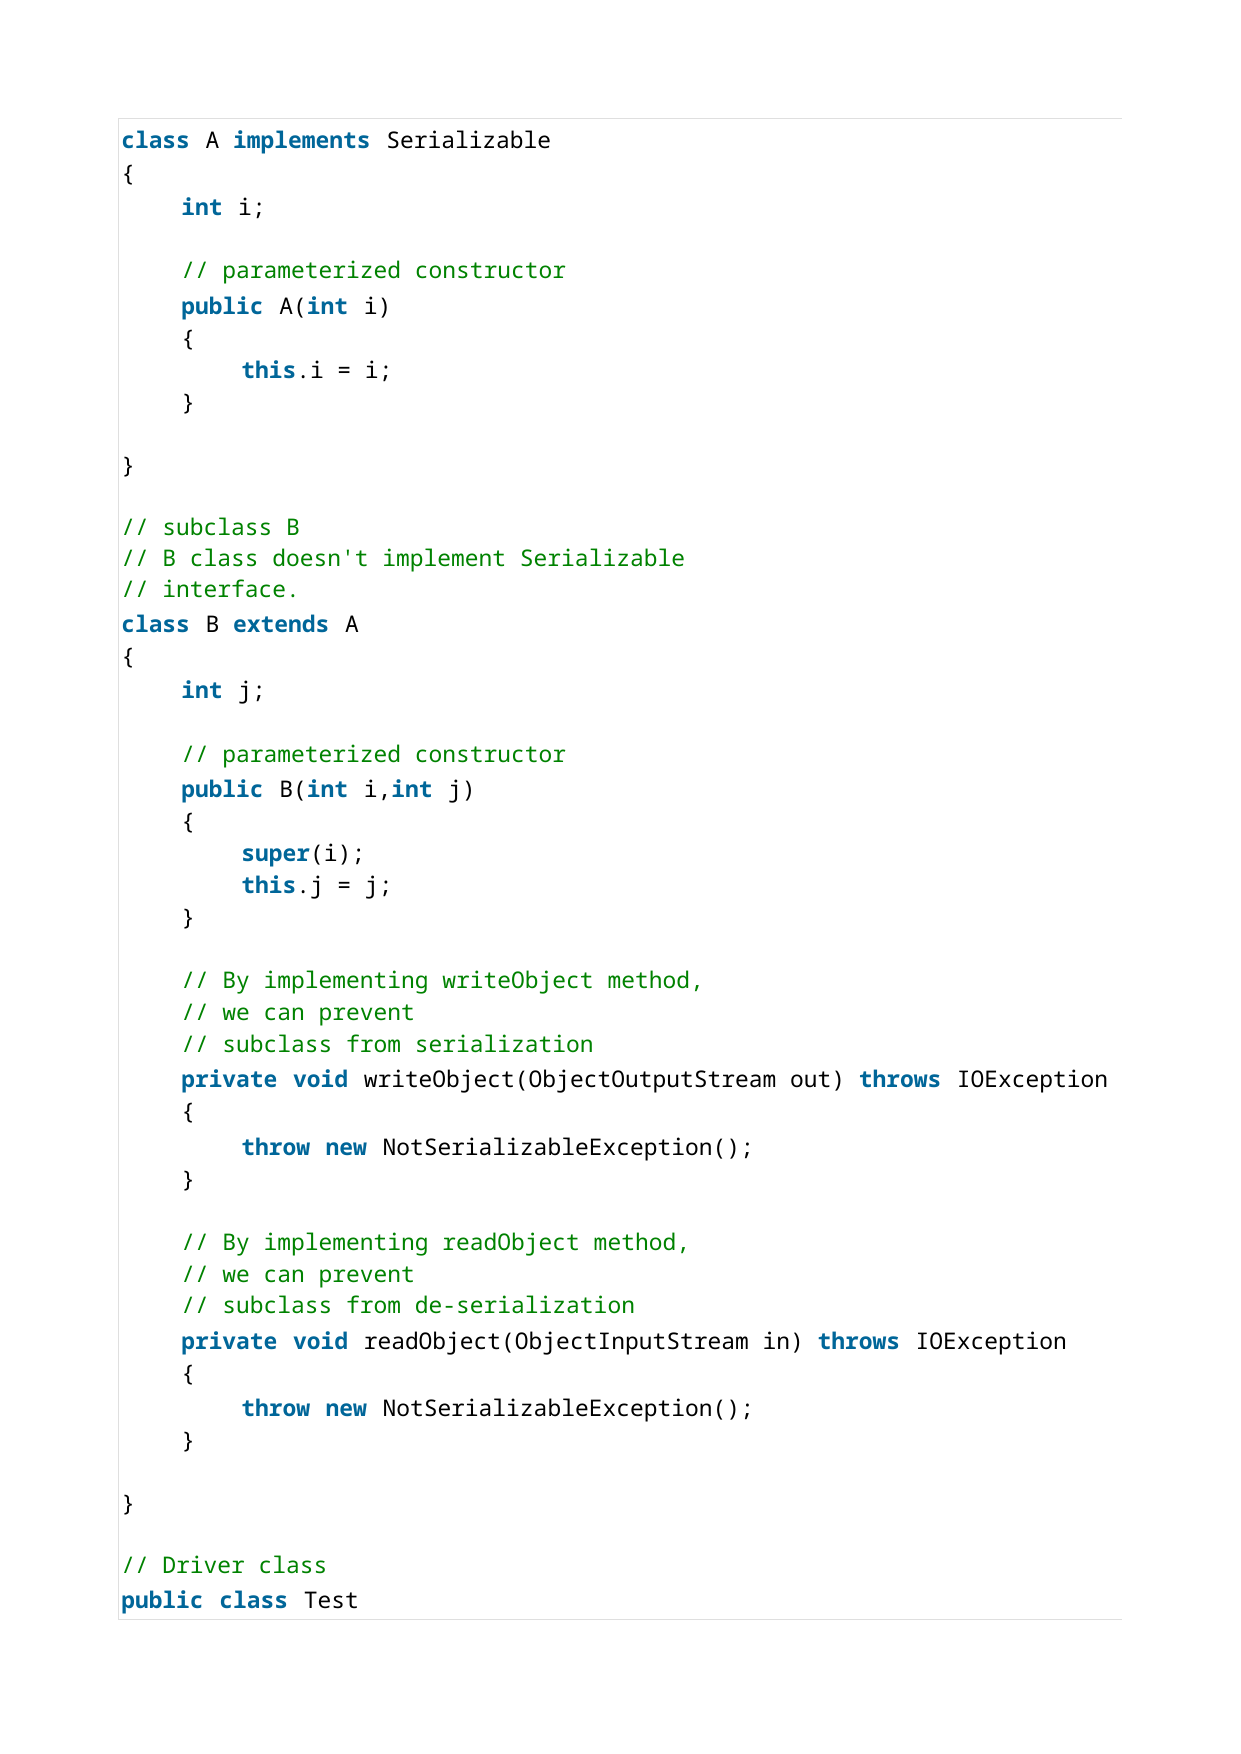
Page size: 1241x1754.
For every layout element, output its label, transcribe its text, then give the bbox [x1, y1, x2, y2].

table_header class A implements Serializable { int i; // parameterized constructor public A(int i) { this.i = i; } } // subclass B // B class doesn't implement Serializable // interface. class B extends A { int j; // parameterized constructor public B(int i,int j) { super(i); this.j = j; } // By implementing writeObject method, // we can prevent // subclass from serialization private void writeObject(ObjectOutputStream out) throws IOException { throw new NotSerializableException(); } // By implementing readObject method, // we can prevent // subclass from de-serialization private void readObject(ObjectInputStream in) throws IOException { throw new NotSerializableException(); } } // Driver class public class Test [119, 119, 1122, 1619]
